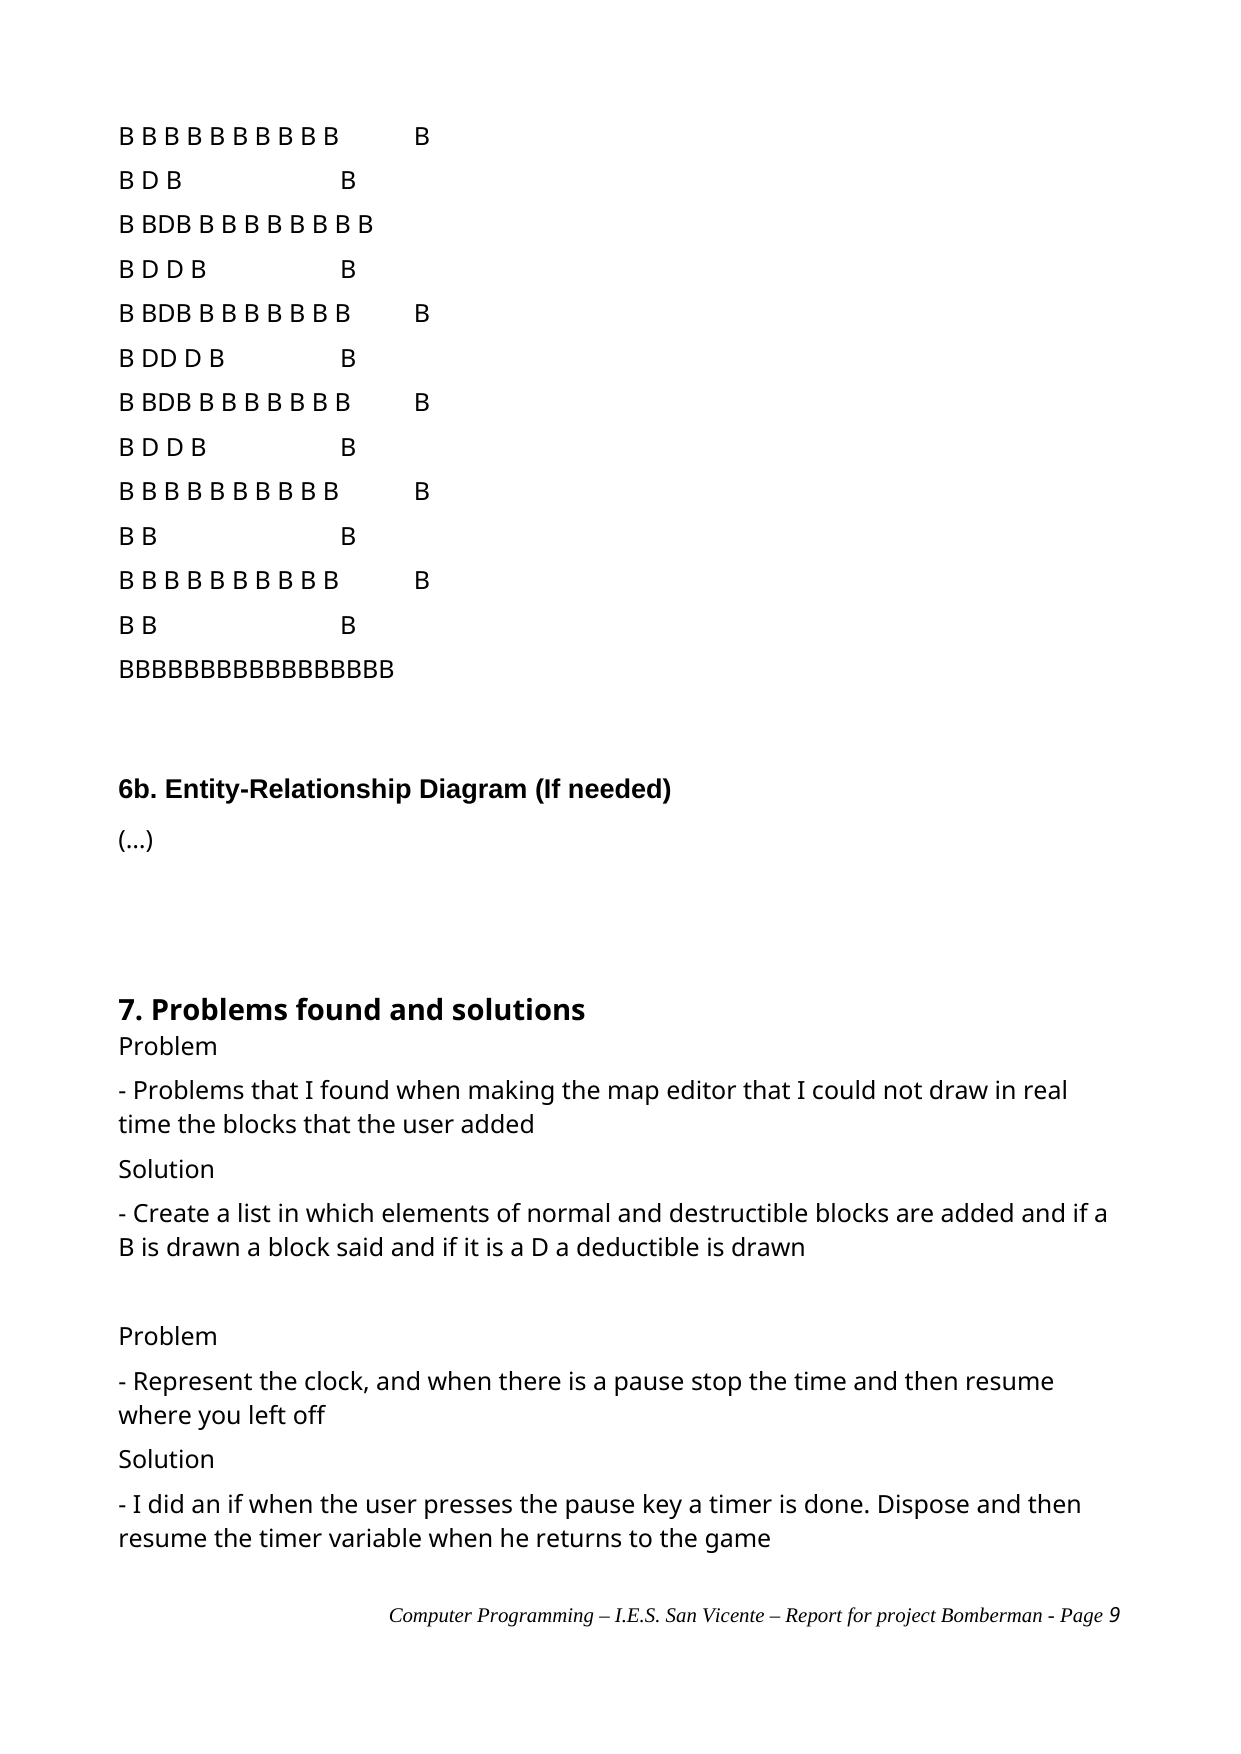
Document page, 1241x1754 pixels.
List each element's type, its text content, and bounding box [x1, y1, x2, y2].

subtitle 6b. Entity-Relationship Diagram (If needed) [118, 773, 1122, 805]
text Problem [118, 1319, 1122, 1353]
text B D D B B [118, 429, 1122, 463]
subtitle 7. Problems found and solutions [118, 989, 1122, 1028]
text Solution [118, 1442, 1122, 1476]
text B BDB B B B B B B B B [118, 296, 1122, 330]
text - Problems that I found when making the map editor that I could not draw in real time the blocks that the user added [118, 1073, 1122, 1141]
text Problem [118, 1028, 1122, 1063]
text BBBBBBBBBBBBBBBBB [118, 652, 1122, 686]
text - Create a list in which elements of normal and destructible blocks are added and if a B is drawn a block said and if it is a D a deductible is drawn [118, 1196, 1122, 1264]
text - I did an if when the user presses the pause key a timer is done. Dispose and then resume the timer variable when he returns to the game [118, 1487, 1122, 1555]
text B B B [118, 607, 1122, 641]
text B B B B B B B B B B B [118, 474, 1122, 508]
text (…) [118, 821, 1122, 855]
text - Represent the clock, and when there is a pause stop the time and then resume where you left off [118, 1363, 1122, 1432]
text B BDB B B B B B B B B [118, 385, 1122, 419]
text B D B B [118, 163, 1122, 197]
text Solution [118, 1152, 1122, 1186]
text B B B B B B B B B B B [118, 563, 1122, 597]
text B D D B B [118, 252, 1122, 286]
text B BDB B B B B B B B B [118, 207, 1122, 241]
text B DD D B B [118, 341, 1122, 374]
text B B B B B B B B B B B [118, 118, 1122, 152]
text B B B [118, 518, 1122, 552]
